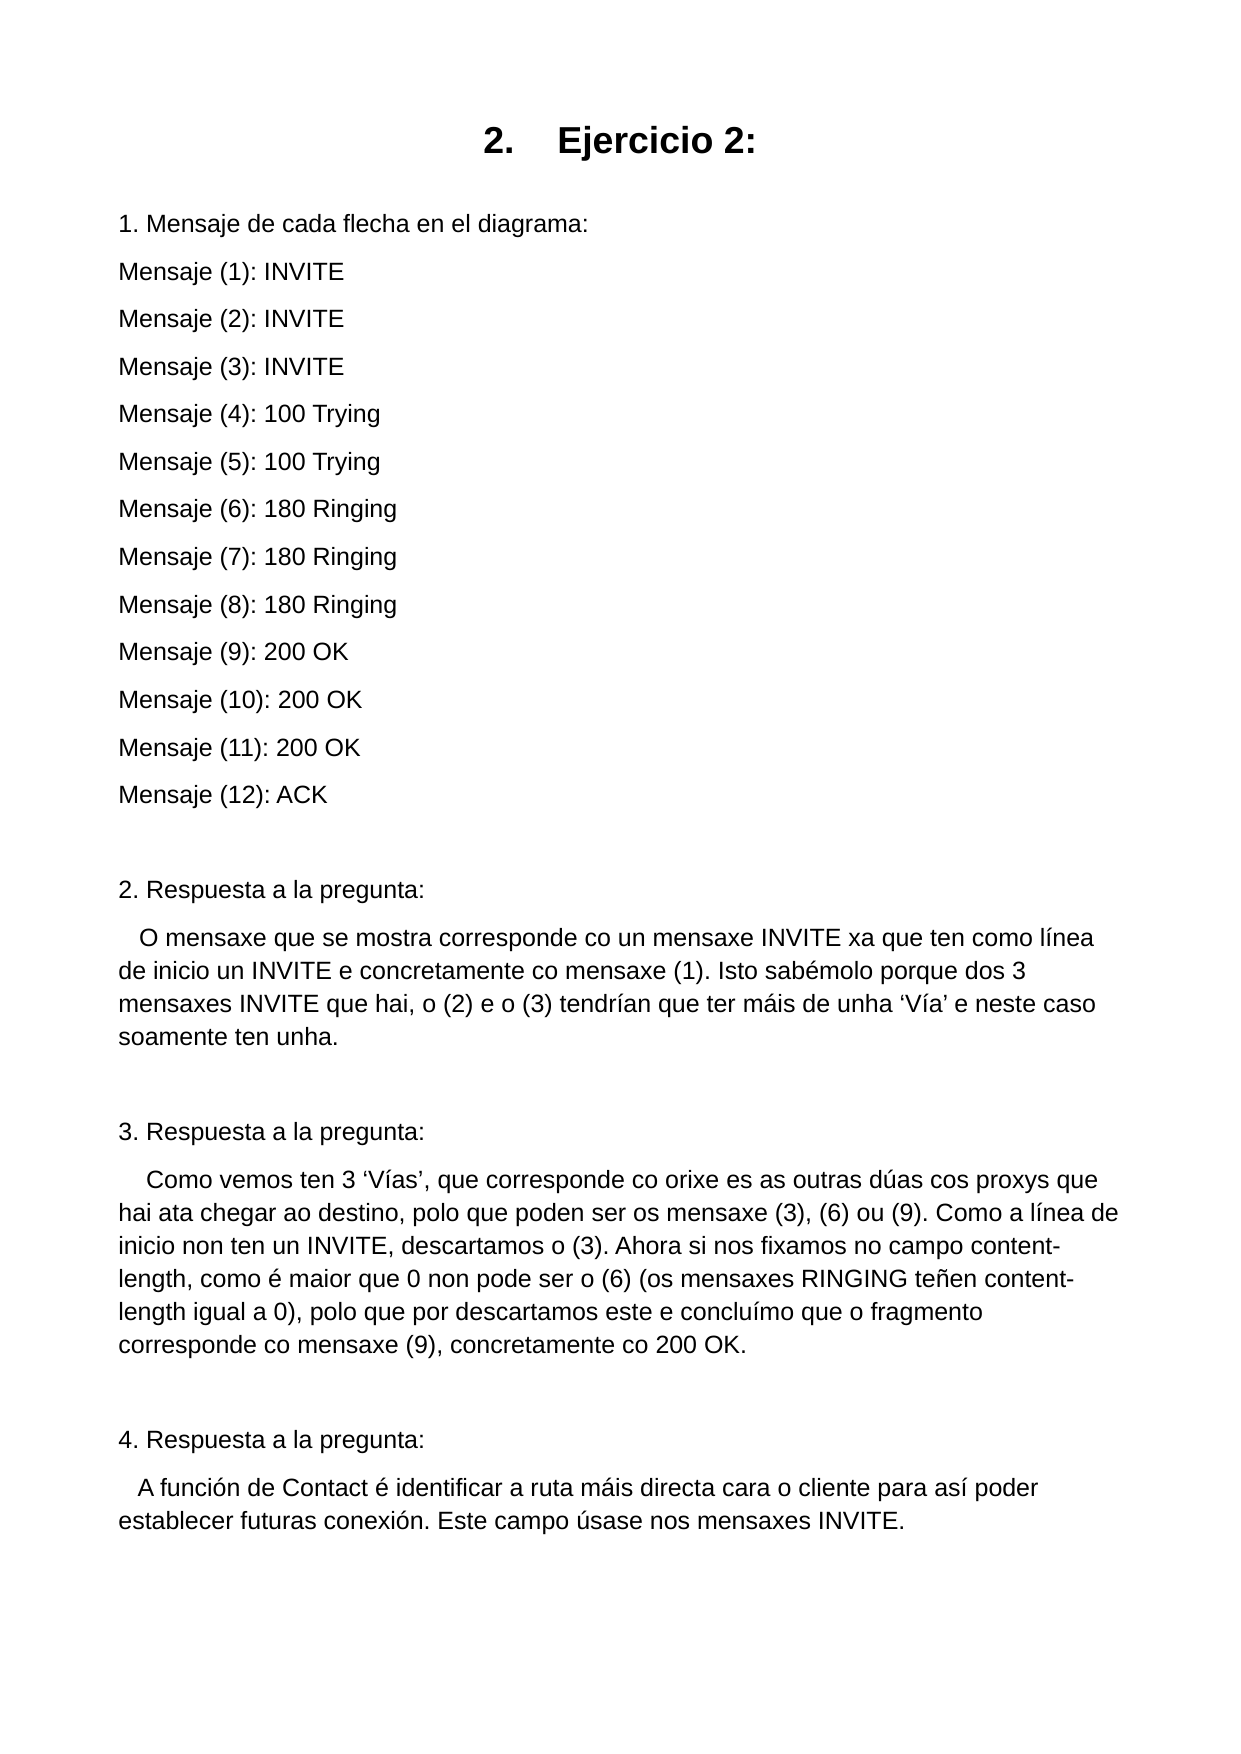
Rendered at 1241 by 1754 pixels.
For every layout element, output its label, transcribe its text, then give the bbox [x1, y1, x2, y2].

text O mensaxe que se mostra corresponde co un mensaxe INVITE xa que ten como línea de inicio un INVITE e concretamente co mensaxe (1). Isto sabémolo porque dos 3 mensaxes INVITE que hai, o (2) e o (3) tendrían que ter máis de unha ‘Vía’ e neste caso soamente ten unha. [118, 923, 1122, 1051]
text Mensaje (2): INVITE [118, 304, 1122, 333]
text 4. Respuesta a la pregunta: [118, 1425, 1122, 1454]
subtitle Ejercicio 2: [118, 118, 1122, 161]
text Mensaje (4): 100 Trying [118, 399, 1122, 428]
text 1. Mensaje de cada flecha en el diagrama: [118, 209, 1122, 238]
text 3. Respuesta a la pregunta: [118, 1117, 1122, 1146]
text Mensaje (1): INVITE [118, 256, 1122, 285]
text Mensaje (12): ACK [118, 780, 1122, 809]
text Mensaje (3): INVITE [118, 352, 1122, 380]
text A función de Contact é identificar a ruta máis directa cara o cliente para así poder establecer futuras conexión. Este campo úsase nos mensaxes INVITE. [118, 1473, 1122, 1534]
text Mensaje (11): 200 OK [118, 732, 1122, 761]
text 2. Respuesta a la pregunta: [118, 875, 1122, 904]
text Mensaje (9): 200 OK [118, 637, 1122, 666]
text Mensaje (6): 180 Ringing [118, 494, 1122, 523]
text Mensaje (5): 100 Trying [118, 447, 1122, 476]
text Mensaje (10): 200 OK [118, 685, 1122, 714]
text Mensaje (7): 180 Ringing [118, 542, 1122, 571]
text Como vemos ten 3 ‘Vías’, que corresponde co orixe es as outras dúas cos proxys que hai ata chegar ao destino, polo que poden ser os mensaxe (3), (6) ou (9). Como a línea de inicio non ten un INVITE, descartamos o (3). Ahora si nos fixamos no campo content-length, como é maior que 0 non pode ser o (6) (os mensaxes RINGING teñen content-length igual a 0), polo que por descartamos este e concluímo que o fragmento corresponde co mensaxe (9), concretamente co 200 OK. [118, 1165, 1122, 1359]
text Mensaje (8): 180 Ringing [118, 590, 1122, 618]
